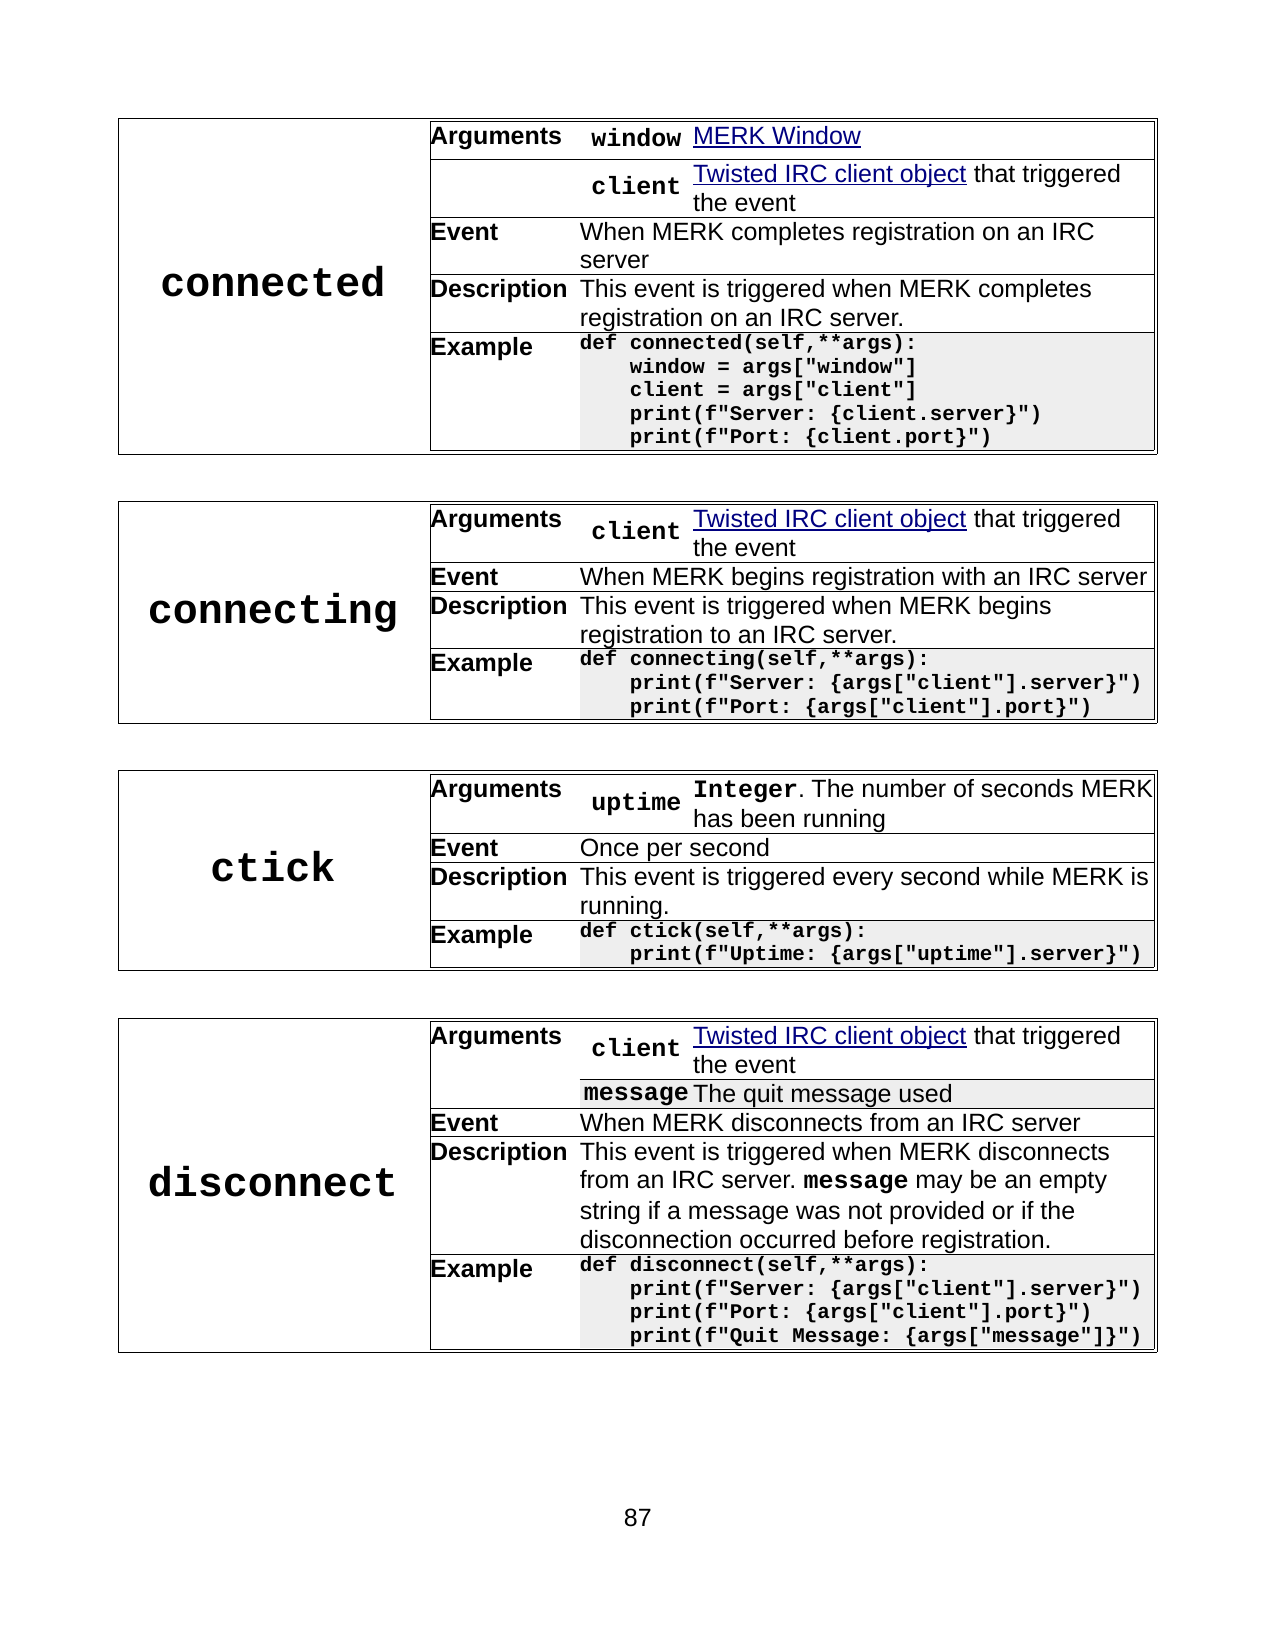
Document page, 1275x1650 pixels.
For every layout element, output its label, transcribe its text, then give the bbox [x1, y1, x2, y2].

table_cell Event [431, 218, 579, 274]
table_cell client [580, 160, 693, 217]
table_cell This event is triggered when MERK completes registration on an IRC server. [580, 275, 1154, 332]
table_cell This event is triggered when MERK disconnects from an IRC server. message may be an empty string if a message was not provided or if the disconnection occurred before registration. [580, 1137, 1154, 1254]
table_header [427, 1019, 1157, 1352]
table_header Arguments [431, 1022, 579, 1108]
table_header connected [119, 119, 427, 453]
table_cell Description [431, 863, 579, 920]
table_cell The quit message used [693, 1080, 1154, 1108]
table_cell Once per second [580, 834, 1154, 862]
table_cell def connected(self,**args): window = args["window"] client = args["client"] print(f"Server: {client.server}") print(f"Port: {client.port}") [580, 333, 1154, 450]
table_cell Example [431, 333, 579, 450]
table_header Arguments [431, 122, 579, 159]
table_header window [580, 122, 693, 159]
table_cell def ctick(self,**args): print(f"Uptime: {args["uptime"].server}") [580, 921, 1154, 967]
table_header Arguments [431, 505, 579, 562]
table_header client [580, 1022, 693, 1079]
table_header Integer. The number of seconds MERK has been running [693, 775, 1154, 833]
table_header Twisted IRC client object that triggered the event [693, 1022, 1154, 1079]
table_header disconnect [119, 1019, 427, 1352]
table_cell Example [431, 921, 579, 967]
table_cell def disconnect(self,**args): print(f"Server: {args["client"].server}") print(f"Port: {args["client"].port}") print(f"Quit Message: {args["message"]}") [580, 1255, 1154, 1348]
table_cell [431, 160, 579, 217]
table_cell Example [431, 1255, 579, 1348]
table_cell When MERK disconnects from an IRC server [580, 1109, 1154, 1136]
table_cell This event is triggered every second while MERK is running. [580, 863, 1154, 920]
table_cell Description [431, 592, 579, 648]
table_cell def connecting(self,**args): print(f"Server: {args["client"].server}") print(f"Port: {args["client"].port}") [580, 649, 1154, 719]
table_header Twisted IRC client object that triggered the event [693, 505, 1154, 562]
table_cell When MERK completes registration on an IRC server [580, 218, 1154, 274]
table_cell Description [431, 1137, 579, 1254]
table_header MERK Window [693, 122, 1154, 159]
table_cell Example [431, 649, 579, 719]
table_cell When MERK begins registration with an IRC server [580, 563, 1154, 591]
table_cell message [580, 1080, 693, 1108]
table_cell Description [431, 275, 579, 332]
table_header client [580, 505, 693, 562]
table_header [427, 771, 1157, 970]
table_cell Event [431, 834, 579, 862]
table_header [427, 119, 1157, 453]
table_header ctick [119, 771, 427, 970]
table_header [427, 502, 1157, 723]
table_header uptime [580, 775, 693, 833]
table_cell Twisted IRC client object that triggered the event [693, 160, 1154, 217]
table_cell Event [431, 1109, 579, 1136]
table_cell Event [431, 563, 579, 591]
table_header connecting [119, 502, 427, 723]
table_cell This event is triggered when MERK begins registration to an IRC server. [580, 592, 1154, 648]
table_header Arguments [431, 775, 579, 833]
